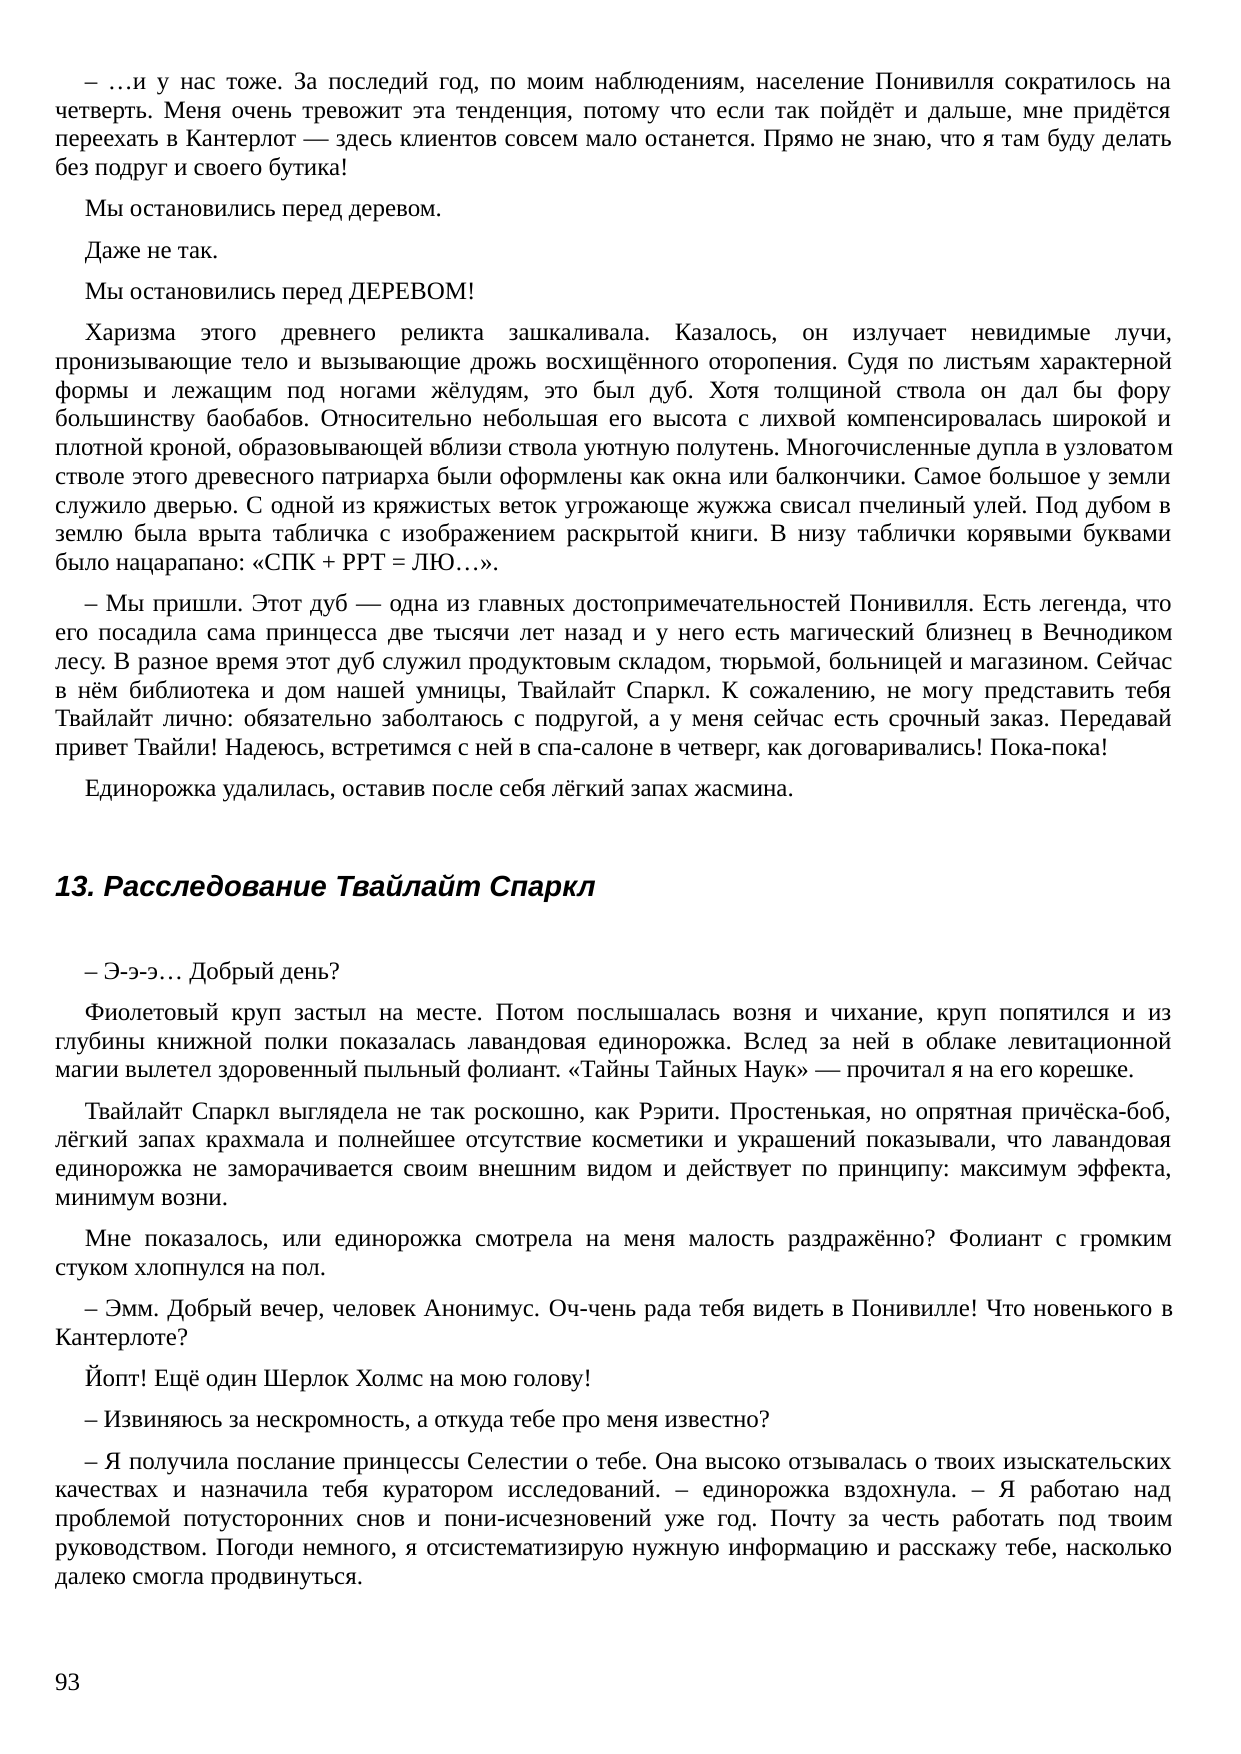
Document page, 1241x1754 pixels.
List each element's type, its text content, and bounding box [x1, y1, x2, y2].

text Фиолетовый круп застыл на месте. Потом послышалась возня и чихание, круп попятился и из глубины книжной полки показалась лавандовая единорожка. Вслед за ней в облаке левитационной магии вылетел здоровенный пыльный фолиант. «Тайны Тайных Наук» — прочитал я на его корешке. [55, 997, 1173, 1083]
text Харизма этого древнего реликта зашкаливала. Казалось, он излучает невидимые лучи, пронизывающие тело и вызывающие дрожь восхищённого оторопения. Судя по листьям характерной формы и лежащим под ногами жёлудям, это был дуб. Хотя толщиной ствола он дал бы фору большинству баобабов. Относительно небольшая его высота с лихвой компенсировалась широкой и плотной кроной, образовывающей вблизи ствола уютную полутень. Многочисленные дупла в узловатом стволе этого древесного патриарха были оформлены как окна или балкончики. Самое большое у земли служило дверью. С одной из кряжистых веток угрожающе жужжа свисал пчелиный улей. Под дубом в землю была врыта табличка с изображением раскрытой книги. В низу таблички корявыми буквами было нацарапано: «СПК + РРТ = ЛЮ…». [55, 317, 1173, 576]
subtitle 13. Расследование Твайлайт Спаркл [55, 868, 1173, 902]
text – Извиняюсь за нескромность, а откуда тебе про меня известно? [55, 1404, 1173, 1433]
text – Эмм. Добрый вечер, человек Анонимус. Оч-чень рада тебя видеть в Понивилле! Что новенького в Кантерлоте? [55, 1293, 1173, 1351]
text Даже не так. [55, 235, 1173, 263]
text Единорожка удалилась, оставив после себя лёгкий запах жасмина. [55, 773, 1173, 802]
text – Мы пришли. Этот дуб — одна из главных достопримечательностей Понивилля. Есть легенда, что его посадила сама принцесса две тысячи лет назад и у него есть магический близнец в Вечнодиком лесу. В разное время этот дуб служил продуктовым складом, тюрьмой, больницей и магазином. Сейчас в нём библиотека и дом нашей умницы, Твайлайт Спаркл. К сожалению, не могу представить тебя Твайлайт лично: обязательно заболтаюсь с подругой, а у меня сейчас есть срочный заказ. Передавай привет Твайли! Надеюсь, встретимся с ней в спа-салоне в четверг, как договаривались! Пока-пока! [55, 588, 1173, 761]
text – Э-э-э… Добрый день? [55, 956, 1173, 984]
text Мы остановились перед деревом. [55, 193, 1173, 222]
text Мы остановились перед ДЕРЕВОМ! [55, 276, 1173, 305]
text – …и у нас тоже. За последий год, по моим наблюдениям, население Понивилля сократилось на четверть. Меня очень тревожит эта тенденция, потому что если так пойдёт и дальше, мне придётся переехать в Кантерлот — здесь клиентов совсем мало останется. Прямо не знаю, что я там буду делать без подруг и своего бутика! [55, 66, 1173, 181]
text Йопт! Ещё один Шерлок Холмс на мою голову! [55, 1363, 1173, 1392]
text Мне показалось, или единорожка смотрела на меня малость раздражённо? Фолиант с громким стуком хлопнулся на пол. [55, 1223, 1173, 1281]
text Твайлайт Спаркл выглядела не так роскошно, как Рэрити. Простенькая, но опрятная причёска-боб, лёгкий запах крахмала и полнейшее отсутствие косметики и украшений показывали, что лавандовая единорожка не заморачивается своим внешним видом и действует по принципу: максимум эффекта, минимум возни. [55, 1096, 1173, 1211]
text – Я получила послание принцессы Селестии о тебе. Она высоко отзывалась о твоих изыскательских качествах и назначила тебя куратором исследований. – единорожка вздохнула. – Я работаю над проблемой потусторонних снов и пони-исчезновений уже год. Почту за честь работать под твоим руководством. Погоди немного, я отсистематизирую нужную информацию и расскажу тебе, насколько далеко смогла продвинуться. [55, 1446, 1173, 1589]
